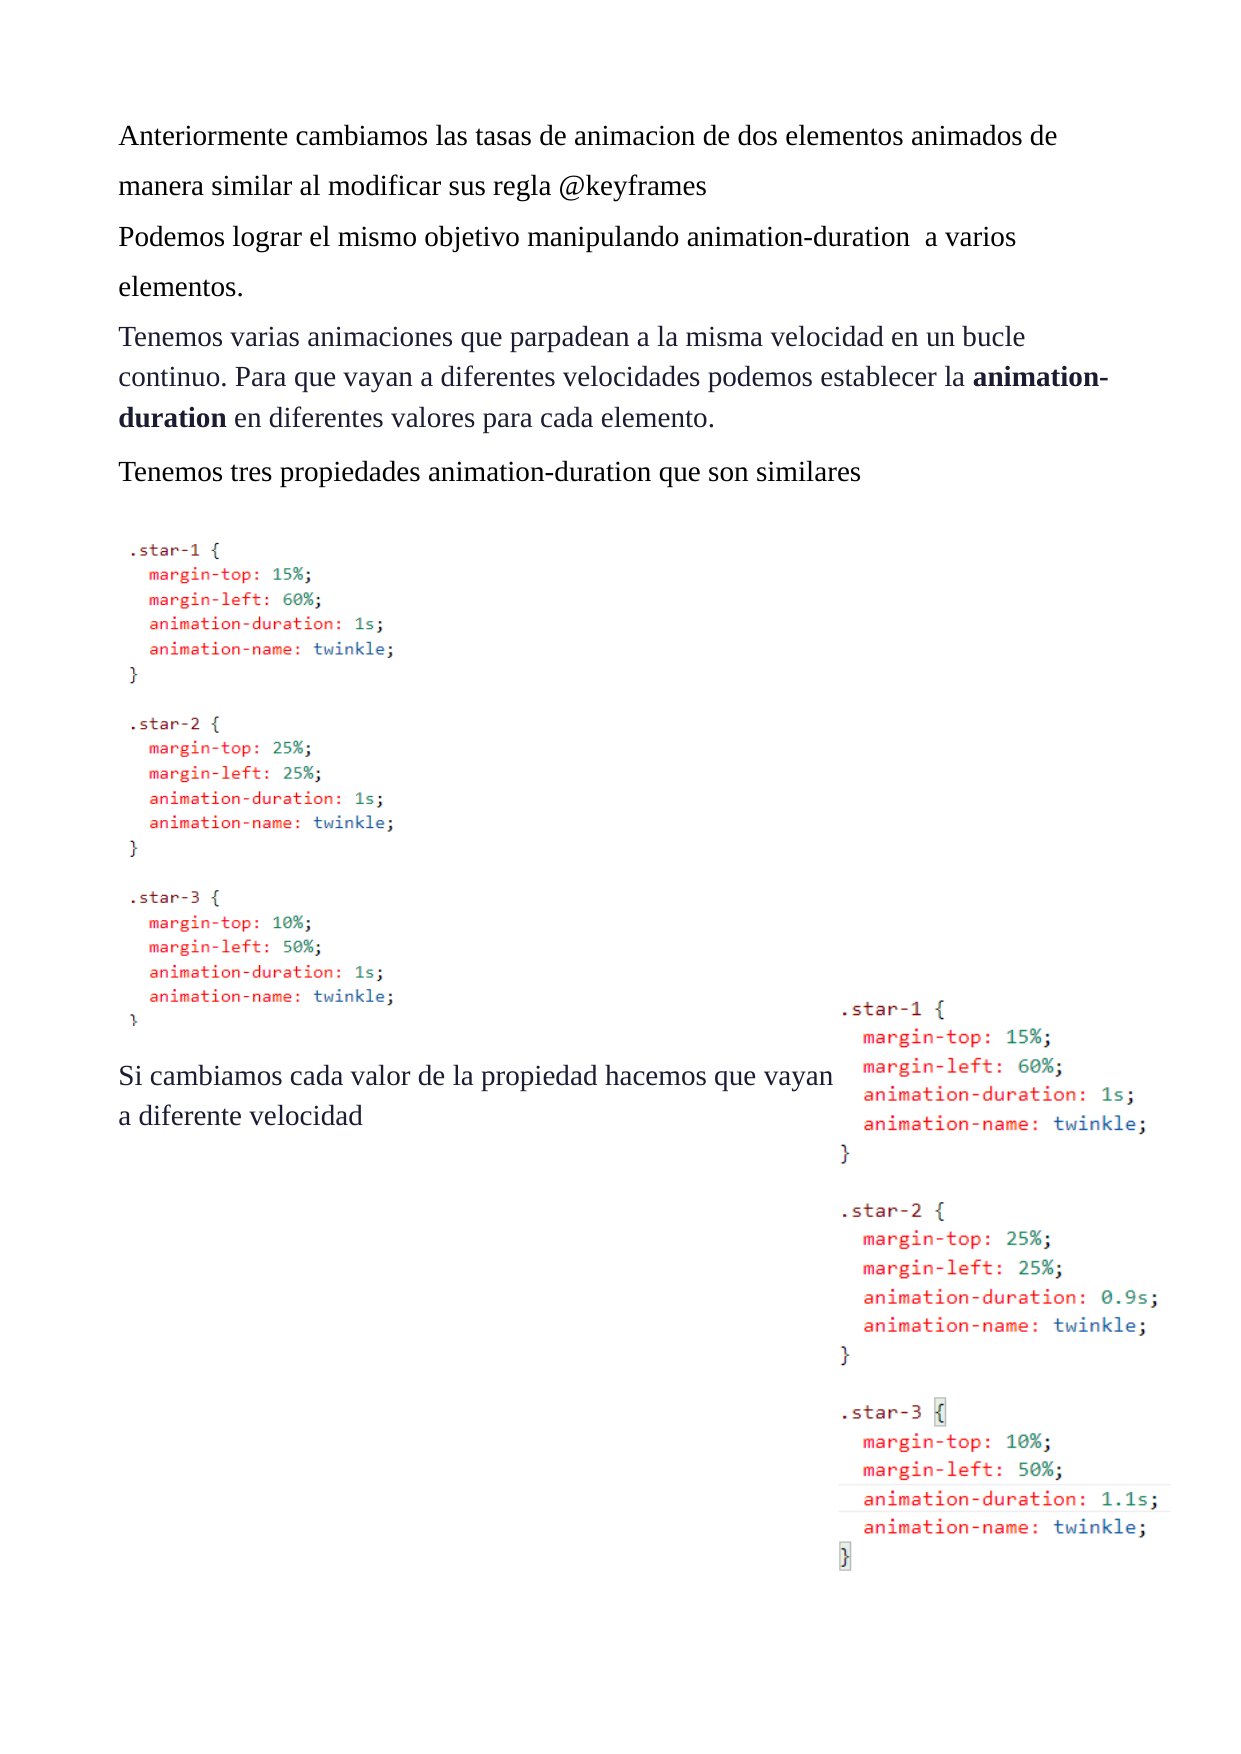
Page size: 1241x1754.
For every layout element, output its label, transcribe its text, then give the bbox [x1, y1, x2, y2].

text Anteriormente cambiamos las tasas de animacion de dos elementos animados de manera similar al modificar sus regla @keyframes [118, 118, 1122, 202]
text Tenemos tres propiedades animation-duration que son similares [118, 454, 1122, 488]
text Podemos lograr el mismo objetivo manipulando animation-duration a varios elementos. [118, 219, 1122, 303]
text Si cambiamos cada valor de la propiedad hacemos que vayan a diferente velocidad [118, 1058, 838, 1132]
text Tenemos varias animaciones que parpadean a la misma velocidad en un bucle continuo. Para que vayan a diferentes velocidades podemos establecer la animation-duration en diferentes valores para cada elemento. [118, 319, 1122, 433]
